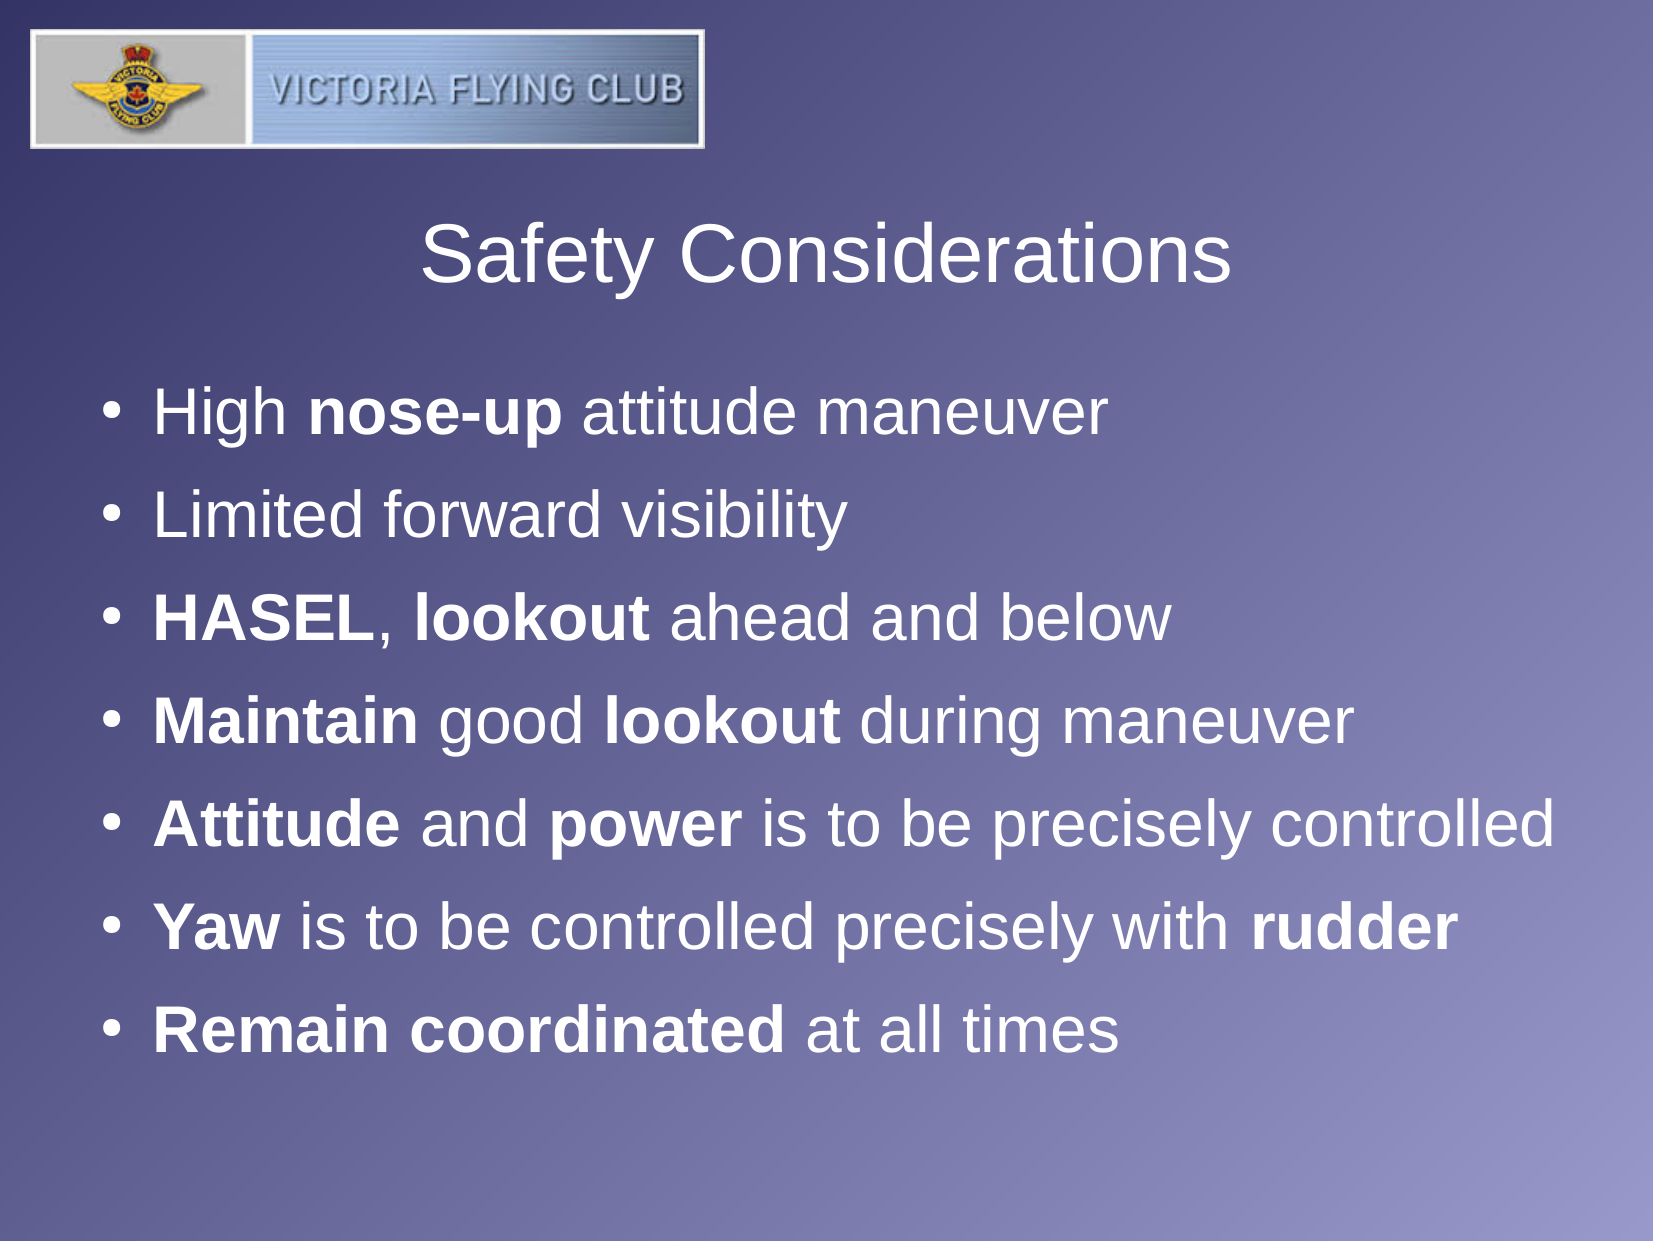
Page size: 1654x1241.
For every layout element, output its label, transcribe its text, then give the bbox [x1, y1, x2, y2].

list High nose-up attitude maneuver Limited forward visibility HASEL, lookout ahead and below Maintain good lookout during maneuver Attitude and power is to be precisely controlled Yaw is to be controlled precisely with rudder Remain coordinated at all times [82, 375, 1571, 1095]
title Safety Considerations [82, 150, 1571, 358]
picture [30, 29, 705, 149]
